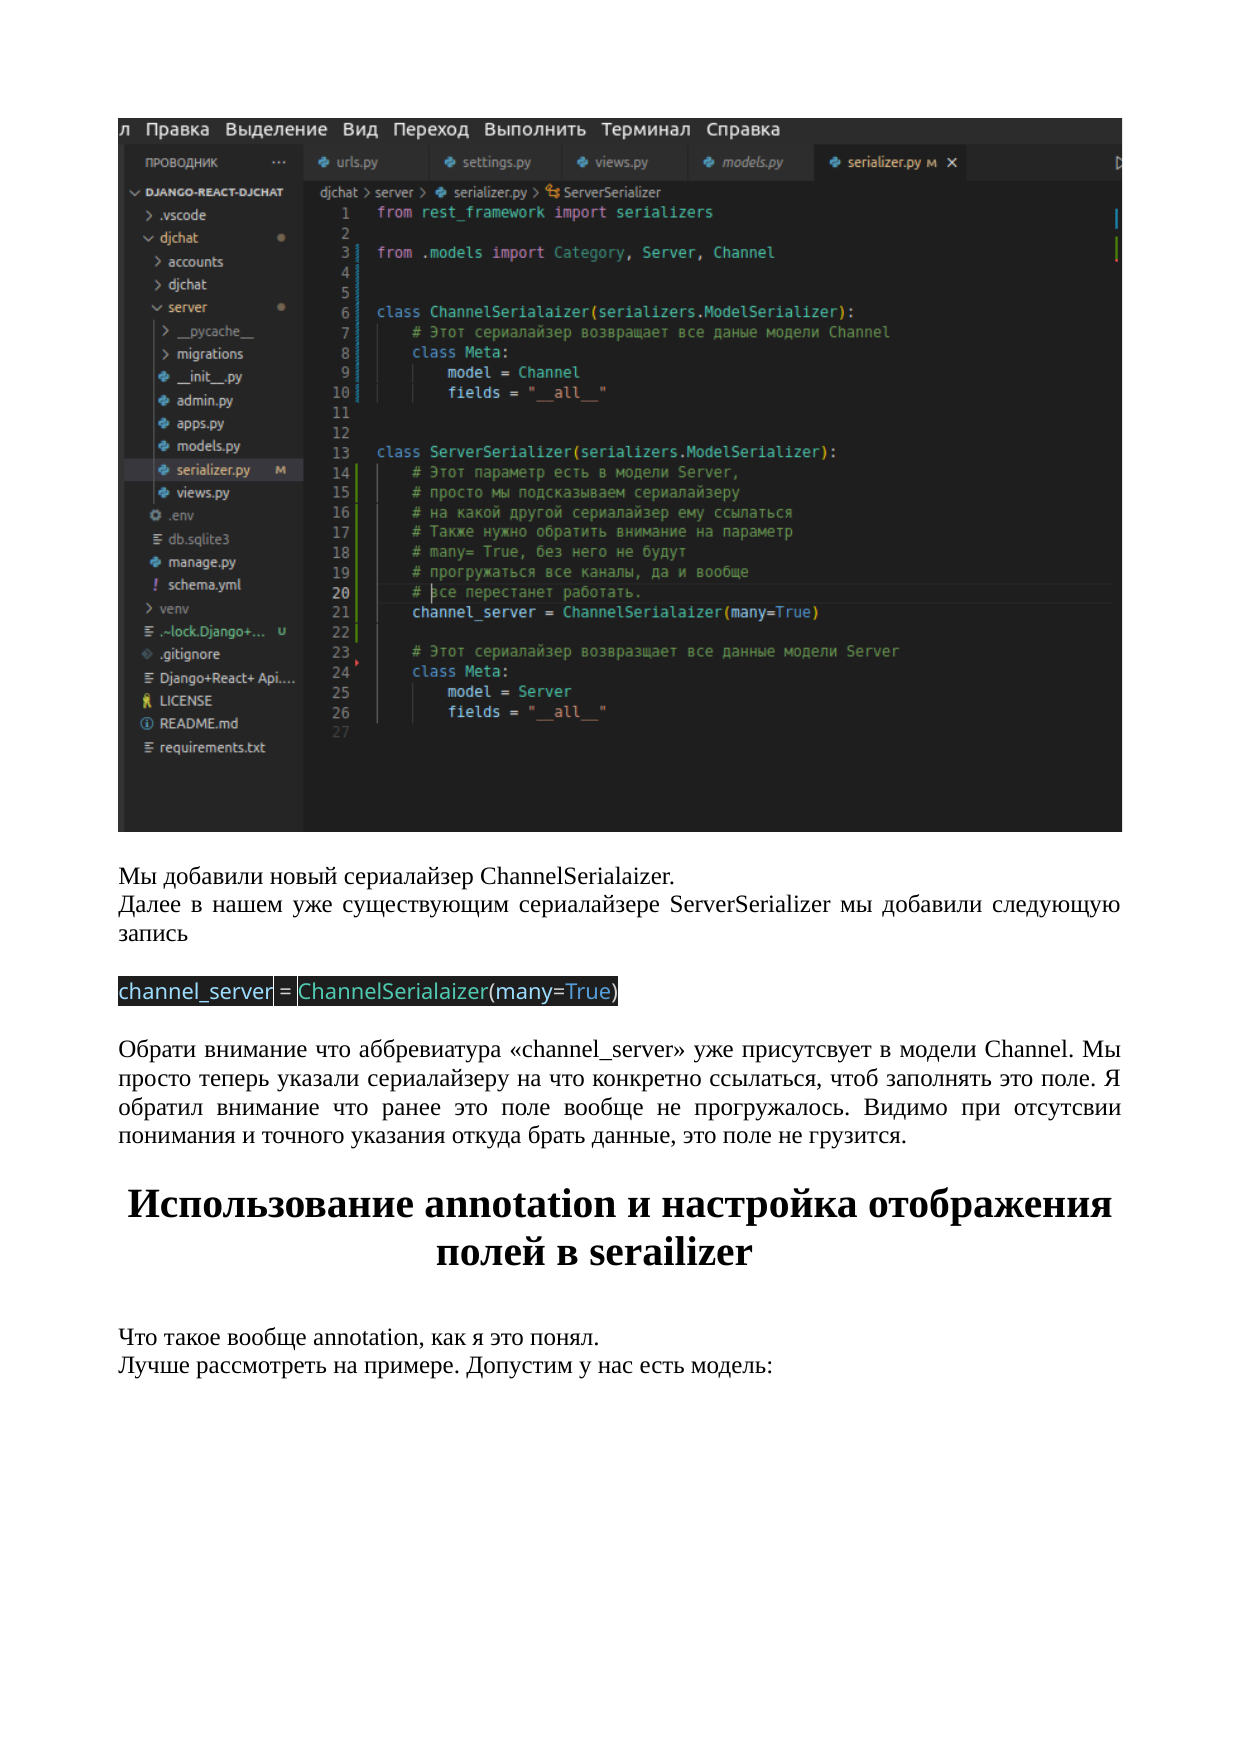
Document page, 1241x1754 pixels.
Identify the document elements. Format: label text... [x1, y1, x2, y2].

text channel_server = ChannelSerialaizer(many=True) [118, 976, 1122, 1006]
text Далее в нашем уже существующим сериалайзере ServerSerializer мы добавили следующую запись [118, 889, 1122, 947]
picture [118, 118, 1123, 832]
text Лучше рассмотреть на примере. Допустим у нас есть модель: [118, 1351, 1122, 1379]
text Что такое вообще annotation, как я это понял. [118, 1322, 1122, 1351]
text Обрати внимание что аббревиатура «channel_server» уже присутсвует в модели Channel. Мы просто теперь указали сериалайзеру на что конкретно ссылаться, чтоб заполнять это поле. Я обратил внимание что ранее это поле вообще не прогружалось. Видимо при отсутсвии понимания и точного указания откуда брать данные, это поле не грузится. [118, 1034, 1122, 1149]
text Мы добавили новый сериалайзер ChannelSerialaizer. [118, 861, 1122, 889]
text Использование annotation и настройка отображения полей в serailizer [118, 1178, 1122, 1274]
